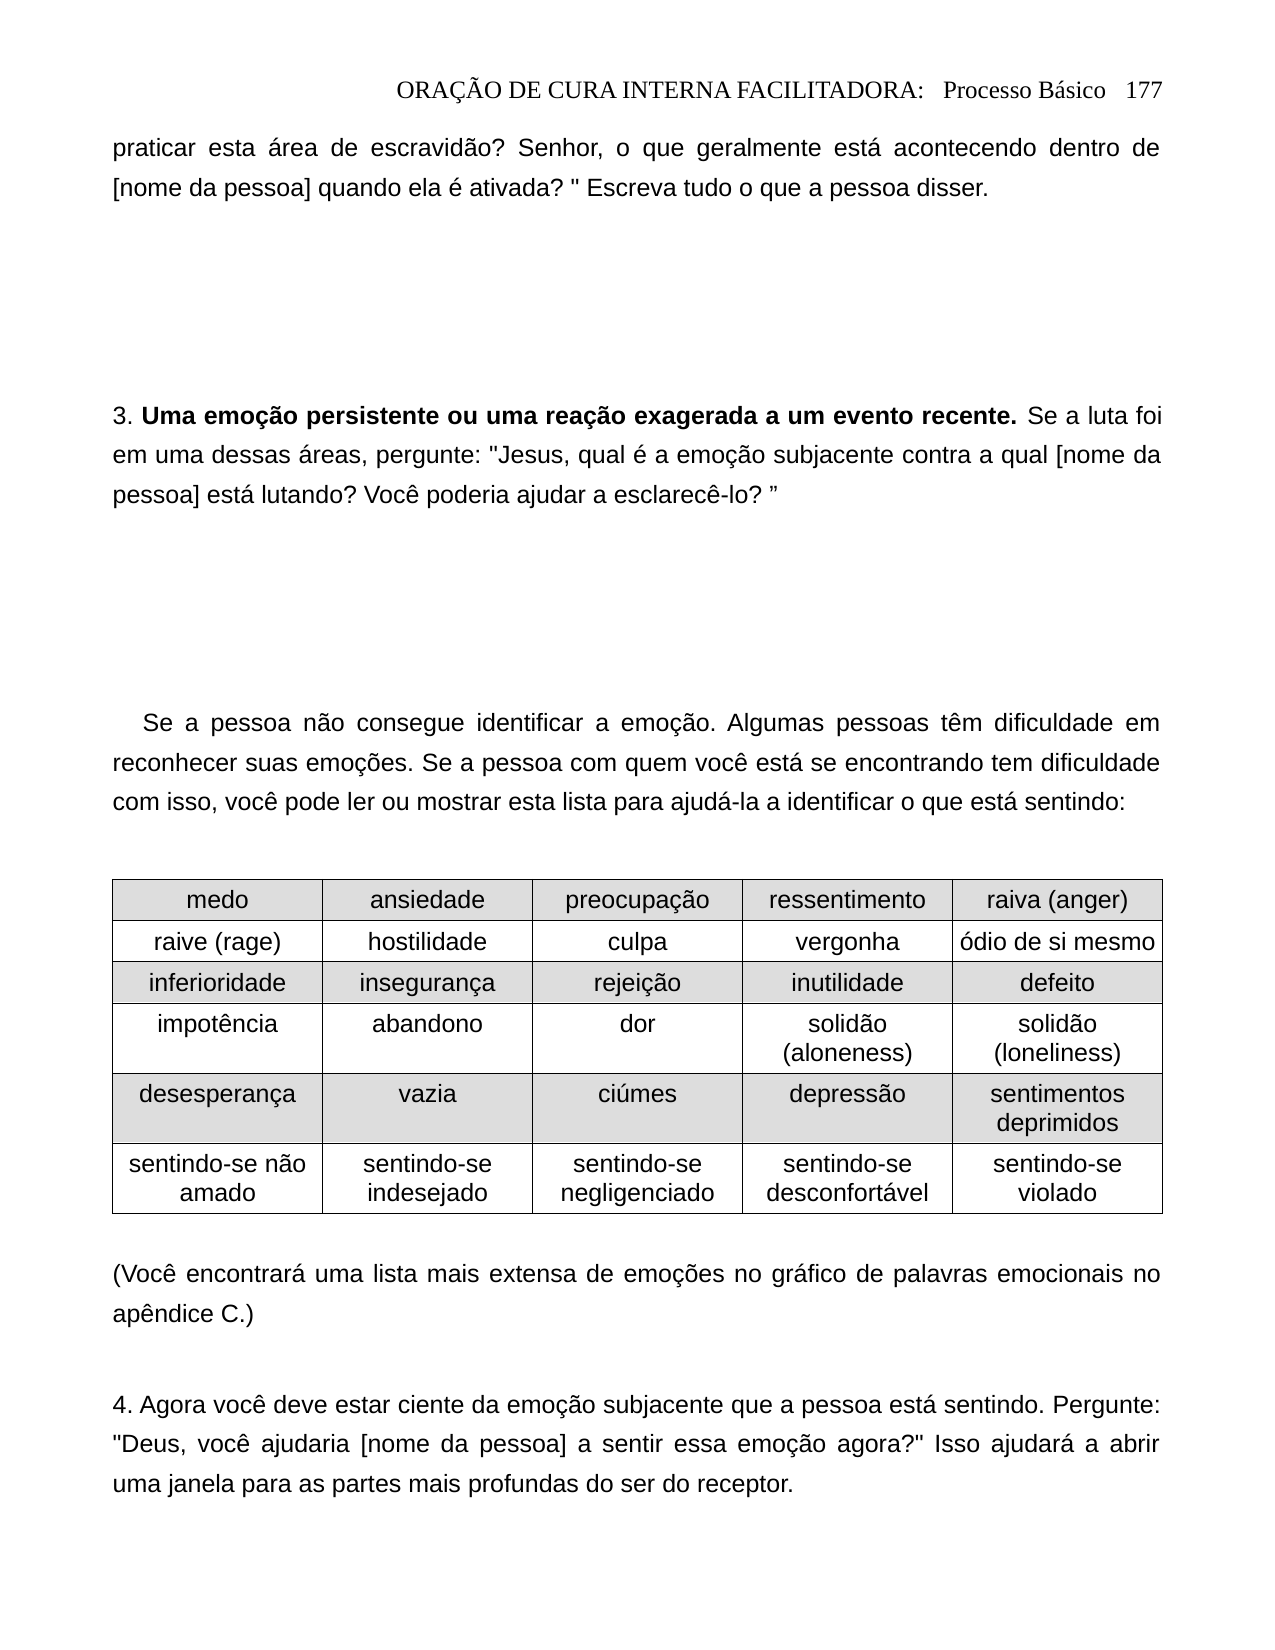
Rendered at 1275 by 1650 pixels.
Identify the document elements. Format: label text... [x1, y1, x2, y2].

text praticar esta área de escravidão? Senhor, o que geralmente está acontecendo dentro de [nome da pessoa] quando ela é ativada? " Escreva tudo o que a pessoa disser. [112, 133, 1162, 202]
table_header ansiedade [323, 880, 532, 920]
text 4. Agora você deve estar ciente da emoção subjacente que a pessoa está sentindo. Pergunte: "Deus, você ajudaria [nome da pessoa] a sentir essa emoção agora?" Isso ajudará a abrir uma janela para as partes mais profundas do ser do receptor. [112, 1390, 1162, 1498]
text (Você encontrará uma lista mais extensa de emoções no gráfico de palavras emocionais no apêndice C.) [112, 1259, 1162, 1327]
table_cell defeito [953, 962, 1162, 1002]
table_cell solidão (aloneness) [743, 1004, 952, 1072]
table_cell sentindo-se negligenciado [533, 1144, 742, 1212]
table_cell sentindo-se não amado [113, 1144, 322, 1212]
table_cell desesperança [113, 1074, 322, 1142]
table_cell vergonha [743, 921, 952, 961]
table_cell hostilidade [323, 921, 532, 961]
table_cell depressão [743, 1074, 952, 1142]
table_cell raive (rage) [113, 921, 322, 961]
table_cell sentimentos deprimidos [953, 1074, 1162, 1142]
table_cell insegurança [323, 962, 532, 1002]
text 3. Uma emoção persistente ou uma reação exagerada a um evento recente. Se a luta foi em uma dessas áreas, pergunte: "Jesus, qual é a emoção subjacente contra a qual [nome da pessoa] está lutando? Você poderia ajudar a esclarecê-lo? ” [112, 401, 1162, 509]
table_cell rejeição [533, 962, 742, 1002]
table_cell vazia [323, 1074, 532, 1142]
table_cell solidão (loneliness) [953, 1004, 1162, 1072]
text Se a pessoa não consegue identificar a emoção. Algumas pessoas têm dificuldade em reconhecer suas emoções. Se a pessoa com quem você está se encontrando tem dificuldade com isso, você pode ler ou mostrar esta lista para ajudá-la a identificar o que está sentindo: [112, 708, 1162, 816]
table_cell inferioridade [113, 962, 322, 1002]
table_header preocupação [533, 880, 742, 920]
table_header raiva (anger) [953, 880, 1162, 920]
table_header ressentimento [743, 880, 952, 920]
table_cell impotência [113, 1004, 322, 1072]
table_cell sentindo-se indesejado [323, 1144, 532, 1212]
table_header medo [113, 880, 322, 920]
table_cell dor [533, 1004, 742, 1072]
table_cell inutilidade [743, 962, 952, 1002]
table_cell ódio de si mesmo [953, 921, 1162, 961]
table_cell culpa [533, 921, 742, 961]
table_cell sentindo-se desconfortável [743, 1144, 952, 1212]
table_cell ciúmes [533, 1074, 742, 1142]
table_cell sentindo-se violado [953, 1144, 1162, 1212]
table_cell abandono [323, 1004, 532, 1072]
